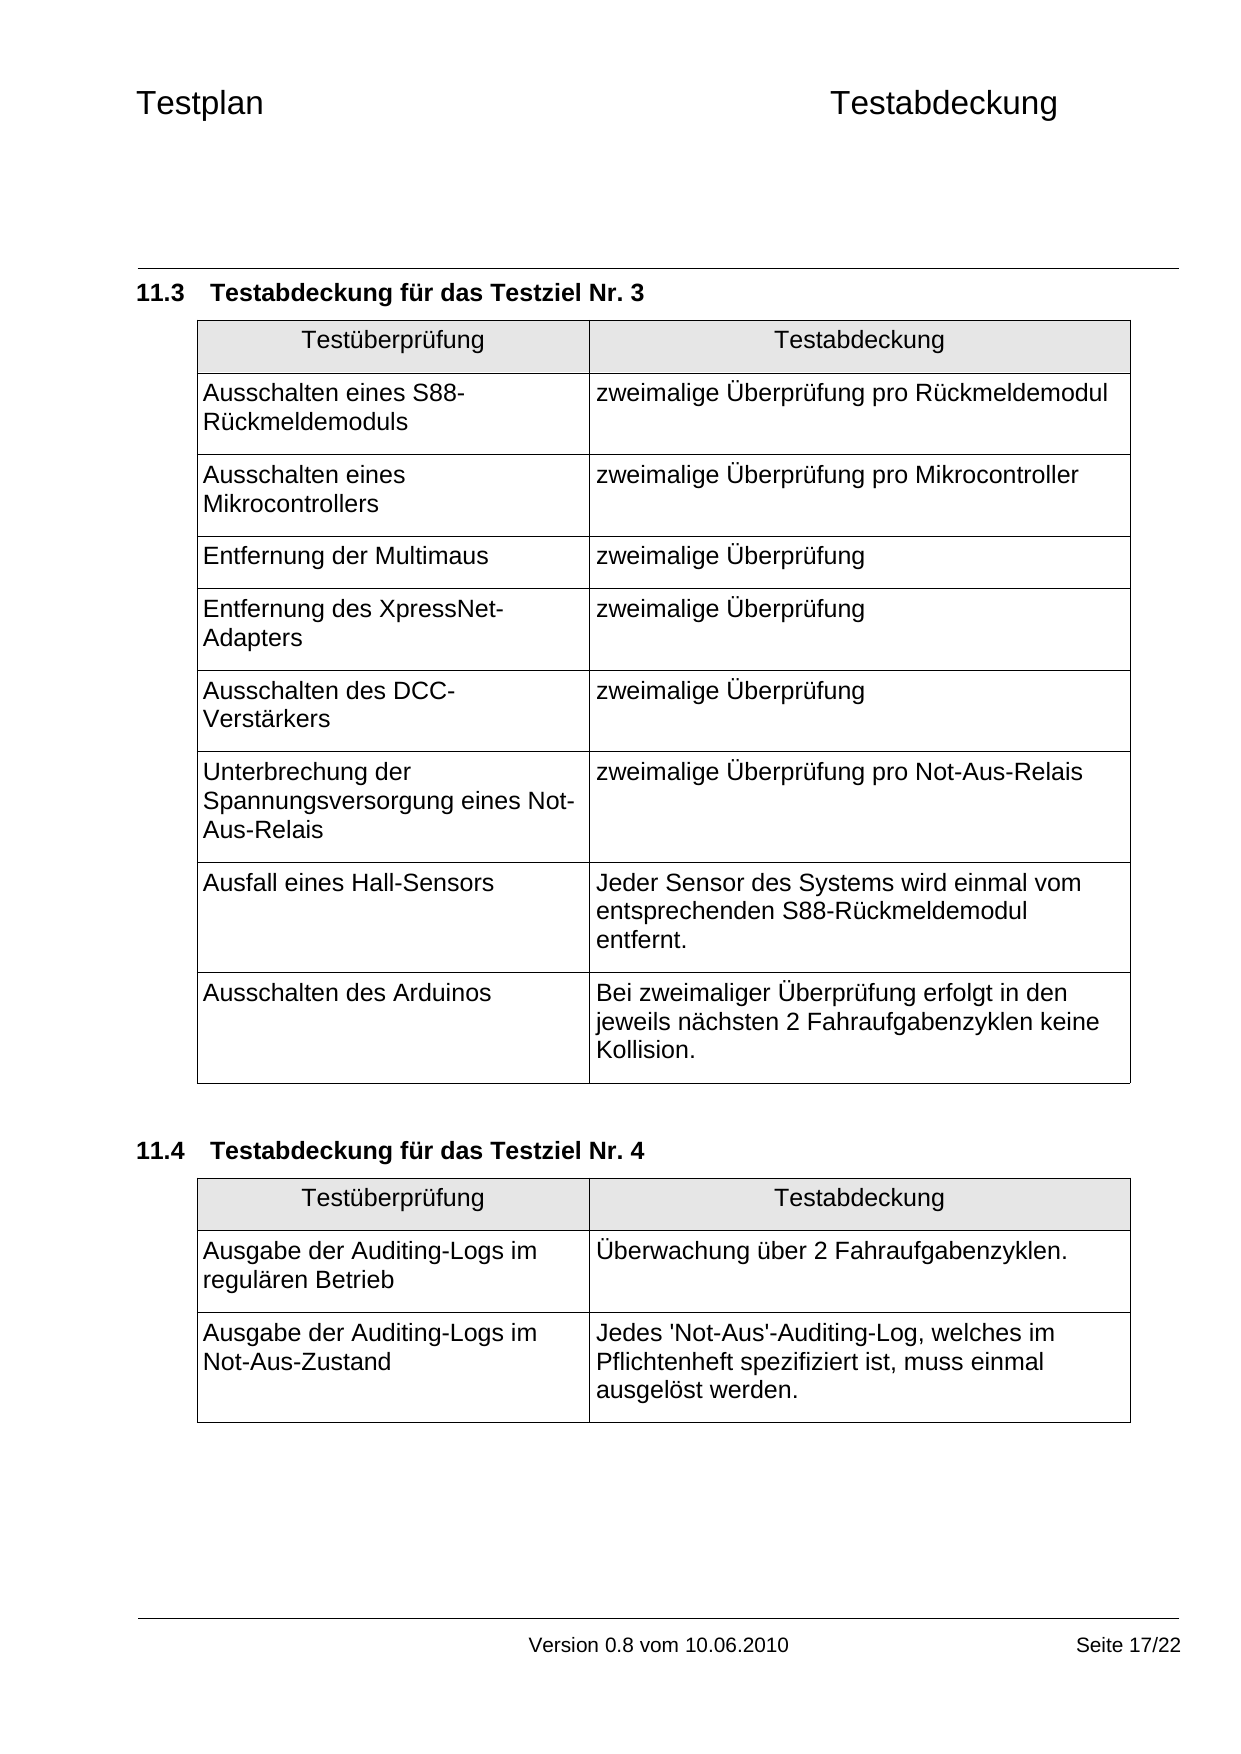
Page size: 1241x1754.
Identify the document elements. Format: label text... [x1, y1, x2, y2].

subtitle Testabdeckung für das Testziel Nr. 3 [136, 289, 1181, 307]
table_cell Ausschalten des Arduinos [198, 973, 589, 1082]
table_cell Ausgabe der Auditing-Logs im regulären Betrieb [198, 1231, 589, 1312]
table_cell Ausschalten eines S88-Rückmeldemoduls [198, 374, 589, 454]
table_cell zweimalige Überprüfung pro Rückmeldemodul [590, 374, 1130, 454]
table_cell zweimalige Überprüfung [590, 589, 1130, 670]
table_cell Ausfall eines Hall-Sensors [198, 863, 589, 972]
table_cell zweimalige Überprüfung [590, 537, 1130, 588]
table_header Testabdeckung [590, 321, 1130, 372]
table_header Testüberprüfung [198, 321, 589, 372]
table_cell Ausgabe der Auditing-Logs im Not-Aus-Zustand [198, 1313, 589, 1422]
table_cell zweimalige Überprüfung pro Not-Aus-Relais [590, 752, 1130, 862]
table_cell Überwachung über 2 Fahraufgabenzyklen. [590, 1231, 1130, 1312]
table_header Testabdeckung [590, 1179, 1130, 1230]
table_cell zweimalige Überprüfung [590, 671, 1130, 751]
table_cell Unterbrechung der Spannungsversorgung eines Not-Aus-Relais [198, 752, 589, 862]
subtitle Testabdeckung für das Testziel Nr. 4 [136, 1136, 1181, 1165]
table_cell Bei zweimaliger Überprüfung erfolgt in den jeweils nächsten 2 Fahraufgabenzyklen keine Kollision. [590, 973, 1130, 1082]
table_cell Entfernung der Multimaus [198, 537, 589, 588]
table_header Testüberprüfung [198, 1179, 589, 1230]
table_cell Entfernung des XpressNet-Adapters [198, 589, 589, 670]
table_cell Jedes 'Not-Aus'-Auditing-Log, welches im Pflichtenheft spezifiziert ist, muss einmal ausgelöst werden. [590, 1313, 1130, 1422]
table_cell Jeder Sensor des Systems wird einmal vom entsprechenden S88-Rückmeldemodul entfernt. [590, 863, 1130, 972]
table_cell Ausschalten eines Mikrocontrollers [198, 455, 589, 536]
table_cell zweimalige Überprüfung pro Mikrocontroller [590, 455, 1130, 536]
table_cell Ausschalten des DCC-Verstärkers [198, 671, 589, 751]
